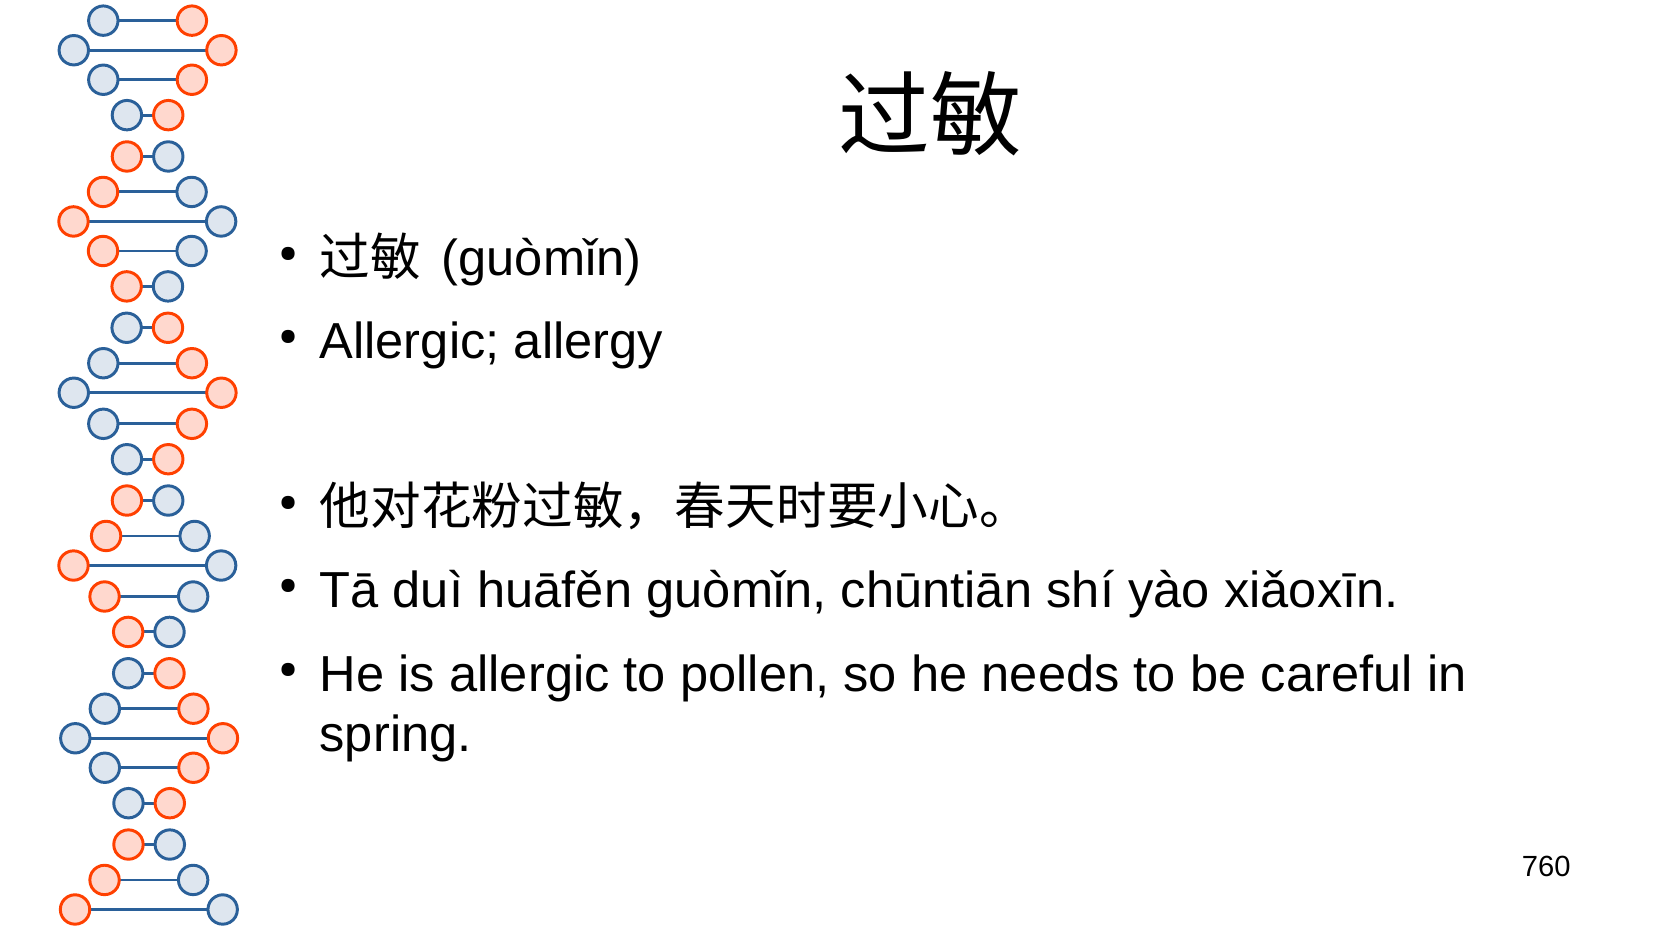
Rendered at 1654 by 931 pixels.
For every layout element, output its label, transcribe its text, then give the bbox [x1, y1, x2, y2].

title 过敏 [265, 35, 1595, 189]
list 过敏 (guòmǐn) Allergic; allergy 他对花粉过敏，春天时要小心。 Tā duì huāfěn guòmǐn, chūntiān shí yào xiǎoxīn. He is allergic to pollen, so he needs to be careful in spring. [265, 224, 1595, 764]
